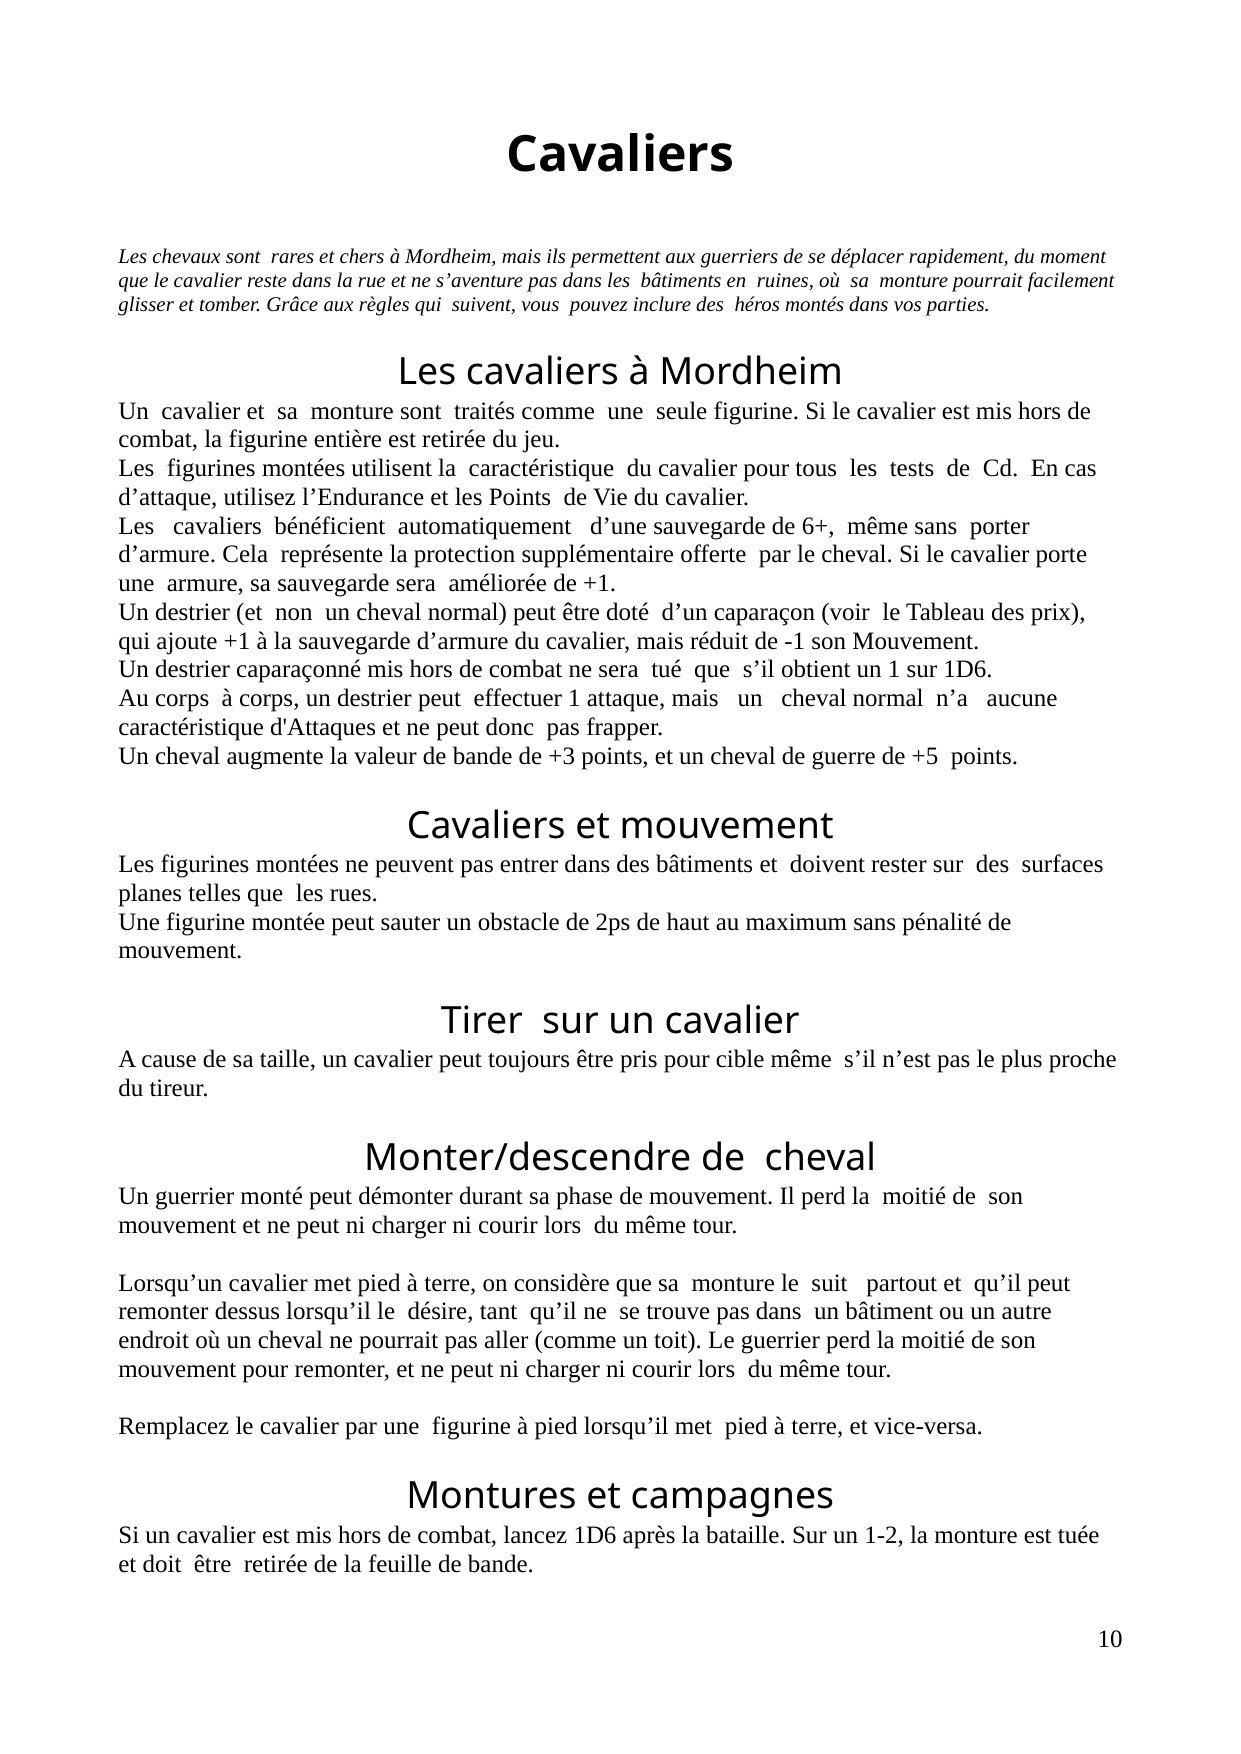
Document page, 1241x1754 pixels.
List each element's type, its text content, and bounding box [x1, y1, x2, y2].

text Tirer sur un cavalier [118, 993, 1122, 1044]
text Les figurines montées ne peuvent pas entrer dans des bâtiments et doivent rester sur des surfaces planes telles que les rues. [118, 849, 1122, 907]
text Remplacez le cavalier par une figurine à pied lorsqu’il met pied à terre, et vice-versa. [118, 1411, 1122, 1440]
text Une figurine montée peut sauter un obstacle de 2ps de haut au maximum sans pénalité de mouvement. [118, 907, 1122, 964]
text Cavaliers et mouvement [118, 798, 1122, 849]
text Cavaliers [118, 118, 1122, 186]
text Les cavaliers bénéficient automatiquement d’une sauvegarde de 6+, même sans porter d’armure. Cela représente la protection supplémentaire offerte par le cheval. Si le cavalier porte une armure, sa sauvegarde sera améliorée de +1. [118, 511, 1122, 597]
text Montures et campagnes [118, 1469, 1122, 1520]
text Un cavalier et sa monture sont traités comme une seule figurine. Si le cavalier est mis hors de combat, la figurine entière est retirée du jeu. [118, 396, 1122, 453]
text A cause de sa taille, un cavalier peut toujours être pris pour cible même s’il n’est pas le plus proche du tireur. [118, 1044, 1122, 1102]
text Les figurines montées utilisent la caractéristique du cavalier pour tous les tests de Cd. En cas d’attaque, utilisez l’Endurance et les Points de Vie du cavalier. [118, 453, 1122, 511]
text Si un cavalier est mis hors de combat, lancez 1D6 après la bataille. Sur un 1-2, la monture est tuée et doit être retirée de la feuille de bande. [118, 1520, 1122, 1577]
text Monter/descendre de cheval [118, 1130, 1122, 1181]
text Au corps à corps, un destrier peut effectuer 1 attaque, mais un cheval normal n’a aucune caractéristique d'Attaques et ne peut donc pas frapper. [118, 683, 1122, 741]
text Un guerrier monté peut démonter durant sa phase de mouvement. Il perd la moitié de son mouvement et ne peut ni charger ni courir lors du même tour. [118, 1181, 1122, 1239]
text Un destrier caparaçonné mis hors de combat ne sera tué que s’il obtient un 1 sur 1D6. [118, 654, 1122, 683]
text Un destrier (et non un cheval normal) peut être doté d’un caparaçon (voir le Tableau des prix), qui ajoute +1 à la sauvegarde d’armure du cavalier, mais réduit de -1 son Mouvement. [118, 597, 1122, 654]
text Lorsqu’un cavalier met pied à terre, on considère que sa monture le suit partout et qu’il peut remonter dessus lorsqu’il le désire, tant qu’il ne se trouve pas dans un bâtiment ou un autre endroit où un cheval ne pourrait pas aller (comme un toit). Le guerrier perd la moitié de son mouvement pour remonter, et ne peut ni charger ni courir lors du même tour. [118, 1268, 1122, 1383]
text Les chevaux sont rares et chers à Mordheim, mais ils permettent aux guerriers de se déplacer rapidement, du moment que le cavalier reste dans la rue et ne s’aventure pas dans les bâtiments en ruines, où sa monture pourrait facilement glisser et tomber. Grâce aux règles qui suivent, vous pouvez inclure des héros montés dans vos parties. [118, 244, 1122, 316]
text Les cavaliers à Mordheim [118, 345, 1122, 396]
text Un cheval augmente la valeur de bande de +3 points, et un cheval de guerre de +5 points. [118, 741, 1122, 769]
